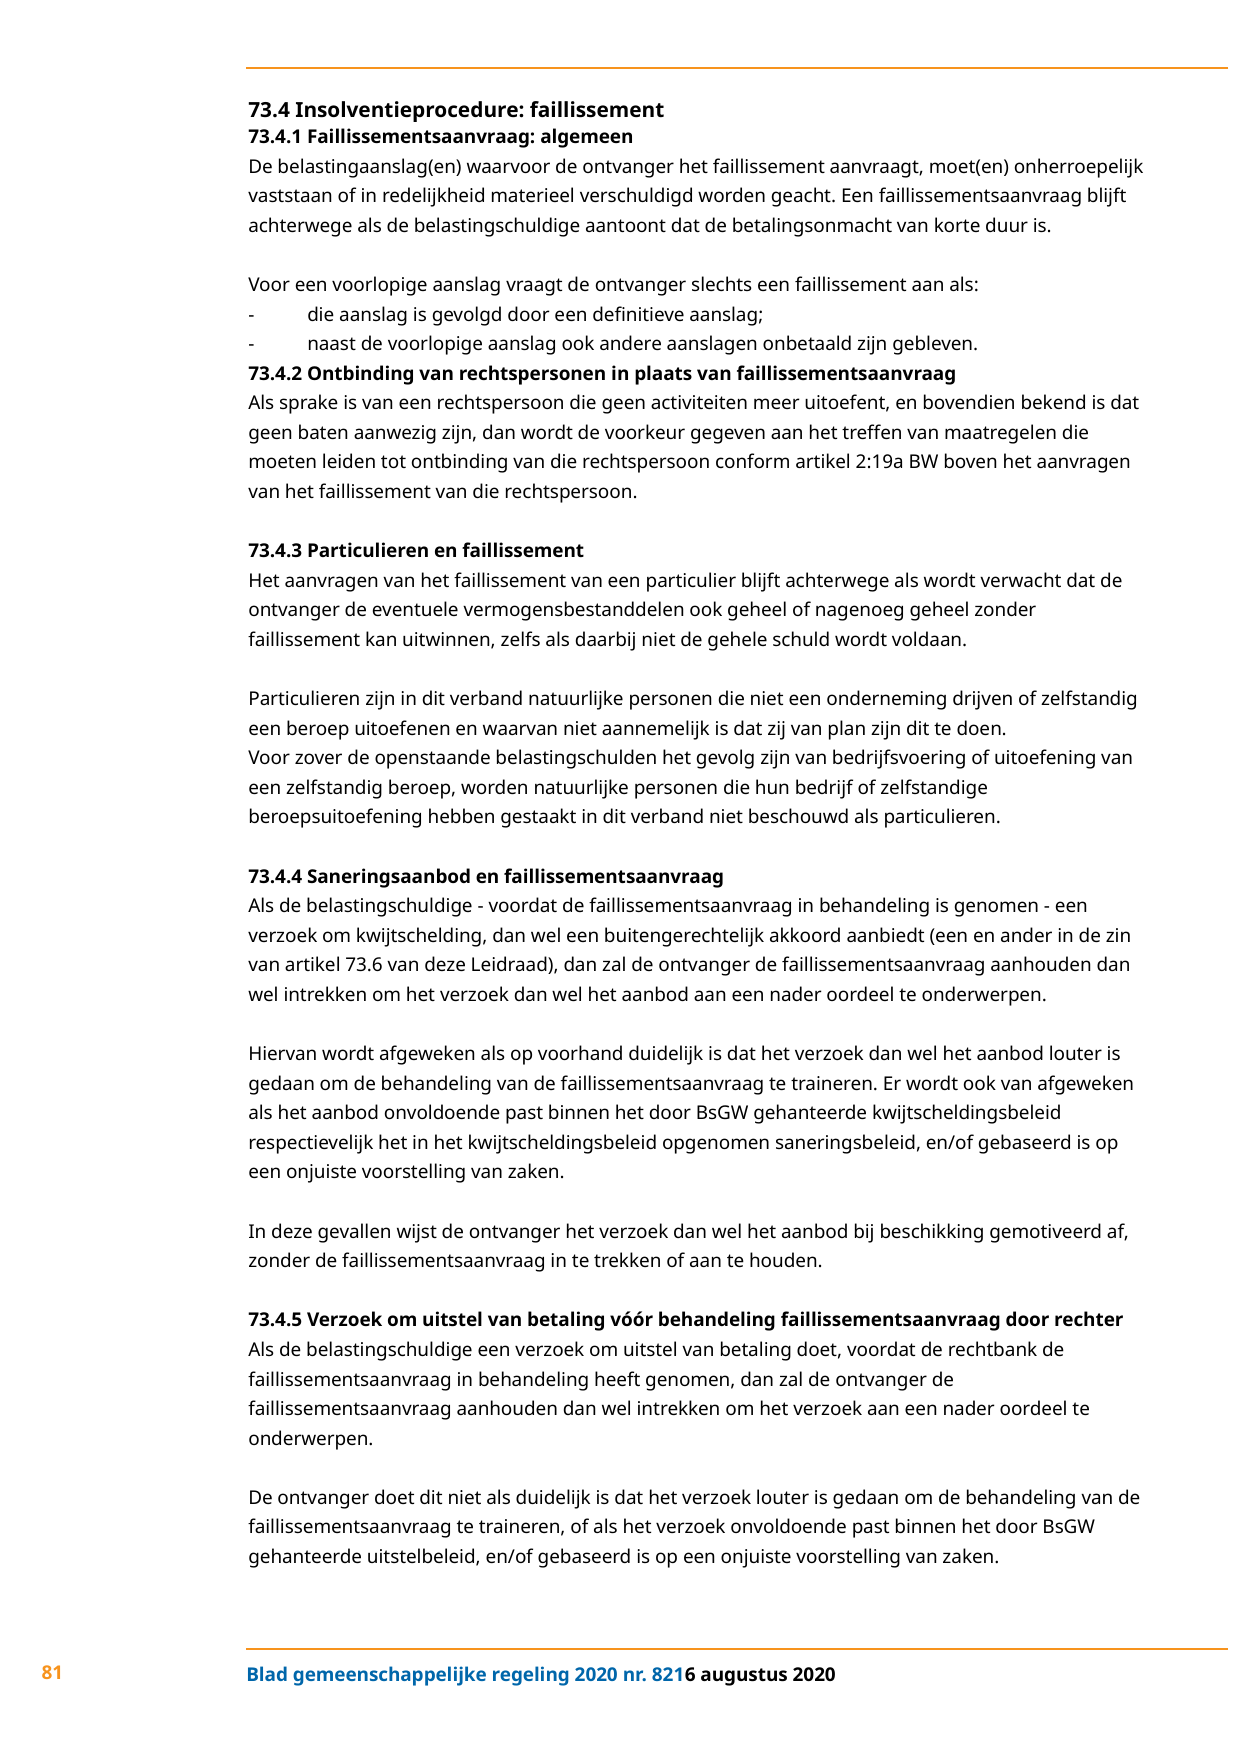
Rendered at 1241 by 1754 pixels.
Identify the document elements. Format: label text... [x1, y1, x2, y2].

text De belastingaanslag(en) waarvoor de ontvanger het faillissement aanvraagt, moet(en) onherroepelijk vaststaan of in redelijkheid materieel verschuldigd worden geacht. Een faillissementsaanvraag blijft achterwege als de belastingschuldige aantoont dat de betalingsonmacht van korte duur is. [248, 153, 1152, 238]
text 73.4.5 Verzoek om uitstel van betaling vóór behandeling faillissementsaanvraag door rechter [248, 1307, 1152, 1332]
text Het aanvragen van het faillissement van een particulier blijft achterwege als wordt verwacht dat de ontvanger de eventuele vermogensbestanddelen ook geheel of nagenoeg geheel zonder faillissement kan uitwinnen, zelfs als daarbij niet de gehele schuld wordt voldaan. [248, 567, 1152, 652]
list naast de voorlopige aanslag ook andere aanslagen onbetaald zijn gebleven. [248, 330, 1152, 356]
text 73.4.2 Ontbinding van rechtspersonen in plaats van faillissementsaanvraag [248, 360, 1152, 386]
text Particulieren zijn in dit verband natuurlijke personen die niet een onderneming drijven of zelfstandig een beroep uitoefenen en waarvan niet aannemelijk is dat zij van plan zijn dit te doen. [248, 685, 1152, 741]
text 73.4.3 Particulieren en faillissement [248, 537, 1152, 563]
list die aanslag is gevolgd door een definitieve aanslag; [248, 301, 1152, 326]
text 73.4.4 Saneringsaanbod en faillissementsaanvraag [248, 863, 1152, 888]
text Als sprake is van een rechtspersoon die geen activiteiten meer uitoefent, en bovendien bekend is dat geen baten aanwezig zijn, dan wordt de voorkeur gegeven aan het treffen van maatregelen die moeten leiden tot ontbinding van die rechtspersoon conform artikel 2:19a BW boven het aanvragen van het faillissement van die rechtspersoon. [248, 389, 1152, 504]
text Als de belastingschuldige - voordat de faillissementsaanvraag in behandeling is genomen - een verzoek om kwijtschelding, dan wel een buitengerechtelijk akkoord aanbiedt (een en ander in de zin van artikel 73.6 van deze Leidraad), dan zal de ontvanger de faillissementsaanvraag aanhouden dan wel intrekken om het verzoek dan wel het aanbod aan een nader oordeel te onderwerpen. [248, 892, 1152, 1007]
text Als de belastingschuldige een verzoek om uitstel van betaling doet, voordat de rechtbank de faillissementsaanvraag in behandeling heeft genomen, dan zal de ontvanger de faillissementsaanvraag aanhouden dan wel intrekken om het verzoek aan een nader oordeel te onderwerpen. [248, 1336, 1152, 1451]
text De ontvanger doet dit niet als duidelijk is dat het verzoek louter is gedaan om de behandeling van de faillissementsaanvraag te traineren, of als het verzoek onvoldoende past binnen het door BsGW gehanteerde uitstelbeleid, en/of gebaseerd is op een onjuiste voorstelling van zaken. [248, 1484, 1152, 1569]
text Hiervan wordt afgeweken als op voorhand duidelijk is dat het verzoek dan wel het aanbod louter is gedaan om de behandeling van de faillissementsaanvraag te traineren. Er wordt ook van afgeweken als het aanbod onvoldoende past binnen het door BsGW gehanteerde kwijtscheldingsbeleid respectievelijk het in het kwijtscheldingsbeleid opgenomen saneringsbeleid, en/of gebaseerd is op een onjuiste voorstelling van zaken. [248, 1040, 1152, 1184]
text Voor een voorlopige aanslag vraagt de ontvanger slechts een faillissement aan als: [248, 271, 1152, 297]
text 73.4 Insolventieprocedure: faillissement [248, 95, 1152, 123]
text In deze gevallen wijst de ontvanger het verzoek dan wel het aanbod bij beschikking gemotiveerd af, zonder de faillissementsaanvraag in te trekken of aan te houden. [248, 1218, 1152, 1273]
text Voor zover de openstaande belastingschulden het gevolg zijn van bedrijfsvoering of uitoefening van een zelfstandig beroep, worden natuurlijke personen die hun bedrijf of zelfstandige beroepsuitoefening hebben gestaakt in dit verband niet beschouwd als particulieren. [248, 744, 1152, 829]
text 73.4.1 Faillissementsaanvraag: algemeen [248, 123, 1152, 149]
picture [41, 47, 231, 172]
